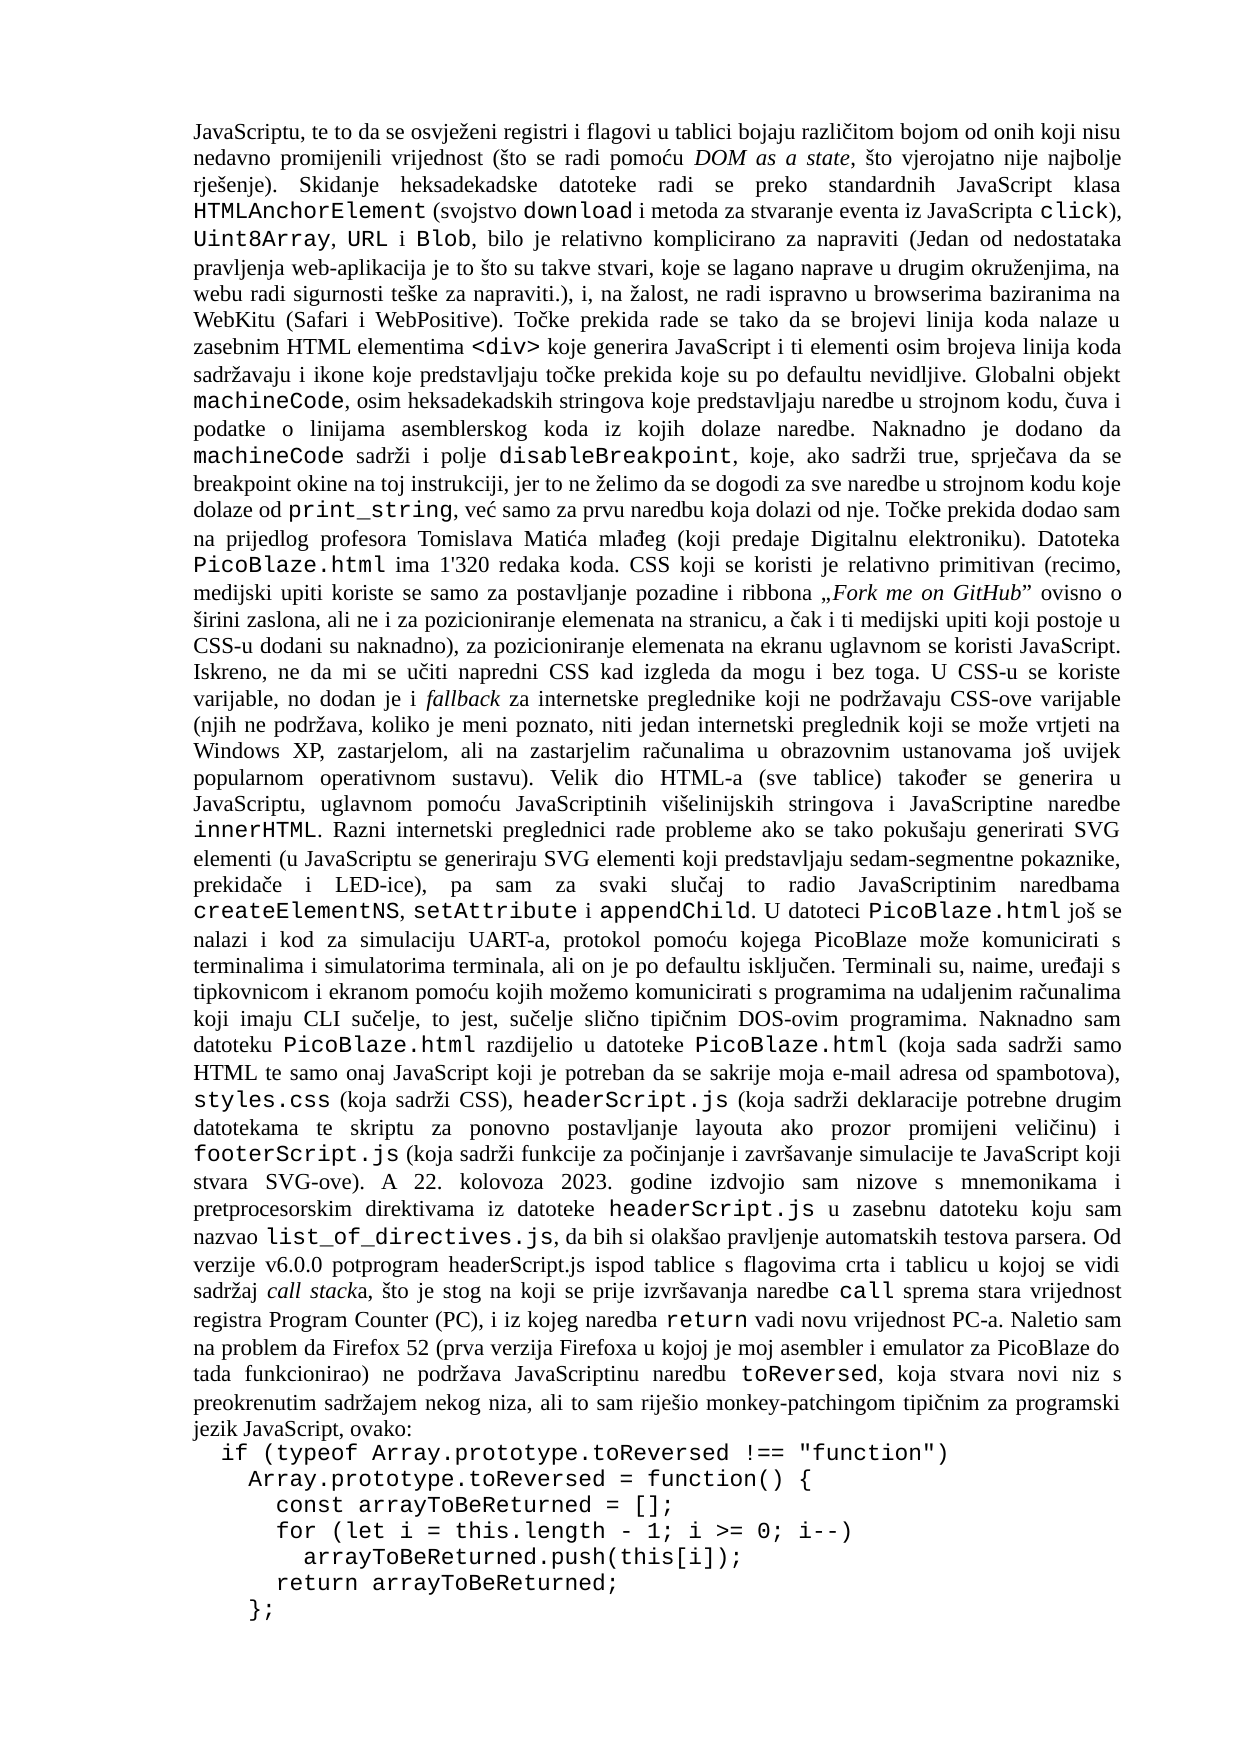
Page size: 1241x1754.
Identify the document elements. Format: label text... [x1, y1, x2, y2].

list JavaScriptu, te to da se osvježeni registri i flagovi u tablici bojaju različitom bojom od onih koji nisu nedavno promijenili vrijednost (što se radi pomoću DOM as a state, što vjerojatno nije najbolje rješenje). Skidanje heksadekadske datoteke radi se preko standardnih JavaScript klasa HTMLAnchorElement (svojstvo download i metoda za stvaranje eventa iz JavaScripta click), Uint8Array, URL i Blob, bilo je relativno komplicirano za napraviti (Jedan od nedostataka pravljenja web-aplikacija je to što su takve stvari, koje se lagano naprave u drugim okruženjima, na webu radi sigurnosti teške za napraviti.), i, na žalost, ne radi ispravno u browserima baziranima na WebKitu (Safari i WebPositive). Točke prekida rade se tako da se brojevi linija koda nalaze u zasebnim HTML elementima <div> koje generira JavaScript i ti elementi osim brojeva linija koda sadržavaju i ikone koje predstavljaju točke prekida koje su po defaultu nevidljive. Globalni objekt machineCode, osim heksadekadskih stringova koje predstavljaju naredbe u strojnom kodu, čuva i podatke o linijama asemblerskog koda iz kojih dolaze naredbe. Naknadno je dodano da machineCode sadrži i polje disableBreakpoint, koje, ako sadrži true, sprječava da se breakpoint okine na toj instrukciji, jer to ne želimo da se dogodi za sve naredbe u strojnom kodu koje dolaze od print_string, već samo za prvu naredbu koja dolazi od nje. Točke prekida dodao sam na prijedlog profesora Tomislava Matića mlađeg (koji predaje Digitalnu elektroniku). Datoteka PicoBlaze.html ima 1'320 redaka koda. CSS koji se koristi je relativno primitivan (recimo, medijski upiti koriste se samo za postavljanje pozadine i ribbona „Fork me on GitHub” ovisno o širini zaslona, ali ne i za pozicioniranje elemenata na stranicu, a čak i ti medijski upiti koji postoje u CSS-u dodani su naknadno), za pozicioniranje elemenata na ekranu uglavnom se koristi JavaScript. Iskreno, ne da mi se učiti napredni CSS kad izgleda da mogu i bez toga. U CSS-u se koriste varijable, no dodan je i fallback za internetske preglednike koji ne podržavaju CSS-ove varijable (njih ne podržava, koliko je meni poznato, niti jedan internetski preglednik koji se može vrtjeti na Windows XP, zastarjelom, ali na zastarjelim računalima u obrazovnim ustanovama još uvijek popularnom operativnom sustavu). Velik dio HTML-a (sve tablice) također se generira u JavaScriptu, uglavnom pomoću JavaScriptinih višelinijskih stringova i JavaScriptine naredbe innerHTML. Razni internetski preglednici rade probleme ako se tako pokušaju generirati SVG elementi (u JavaScriptu se generiraju SVG elementi koji predstavljaju sedam-segmentne pokaznike, prekidače i LED-ice), pa sam za svaki slučaj to radio JavaScriptinim naredbama createElementNS, setAttribute i appendChild. U datoteci PicoBlaze.html još se nalazi i kod za simulaciju UART-a, protokol pomoću kojega PicoBlaze može komunicirati s terminalima i simulatorima terminala, ali on je po defaultu isključen. Terminali su, naime, uređaji s tipkovnicom i ekranom pomoću kojih možemo komunicirati s programima na udaljenim računalima koji imaju CLI sučelje, to jest, sučelje slično tipičnim DOS-ovim programima. Naknadno sam datoteku PicoBlaze.html razdijelio u datoteke PicoBlaze.html (koja sada sadrži samo HTML te samo onaj JavaScript koji je potreban da se sakrije moja e-mail adresa od spambotova), styles.css (koja sadrži CSS), headerScript.js (koja sadrži deklaracije potrebne drugim datotekama te skriptu za ponovno postavljanje layouta ako prozor promijeni veličinu) i footerScript.js (koja sadrži funkcije za počinjanje i završavanje simulacije te JavaScript koji stvara SVG-ove). A 22. kolovoza 2023. godine izdvojio sam nizove s mnemonikama i pretprocesorskim direktivama iz datoteke headerScript.js u zasebnu datoteku koju sam nazvao list_of_directives.js, da bih si olakšao pravljenje automatskih testova parsera. Od verzije v6.0.0 potprogram headerScript.js ispod tablice s flagovima crta i tablicu u kojoj se vidi sadržaj call stacka, što je stog na koji se prije izvršavanja naredbe call sprema stara vrijednost registra Program Counter (PC), i iz kojeg naredba return vadi novu vrijednost PC-a. Naletio sam na problem da Firefox 52 (prva verzija Firefoxa u kojoj je moj asembler i emulator za PicoBlaze do tada funkcionirao) ne podržava JavaScriptinu naredbu toReversed, koja stvara novi niz s preokrenutim sadržajem nekog niza, ali to sam riješio monkey-patchingom tipičnim za programski jezik JavaScript, ovako: [156, 118, 1122, 1441]
list const arrayToBeReturned = []; [156, 1493, 1122, 1519]
list for (let i = this.length - 1; i >= 0; i--) [156, 1519, 1122, 1545]
list return arrayToBeReturned; [156, 1571, 1122, 1597]
list }; [156, 1597, 1122, 1623]
list Array.prototype.toReversed = function() { [156, 1467, 1122, 1493]
list if (typeof Array.prototype.toReversed !== "function") [156, 1441, 1122, 1467]
list arrayToBeReturned.push(this[i]); [156, 1545, 1122, 1571]
